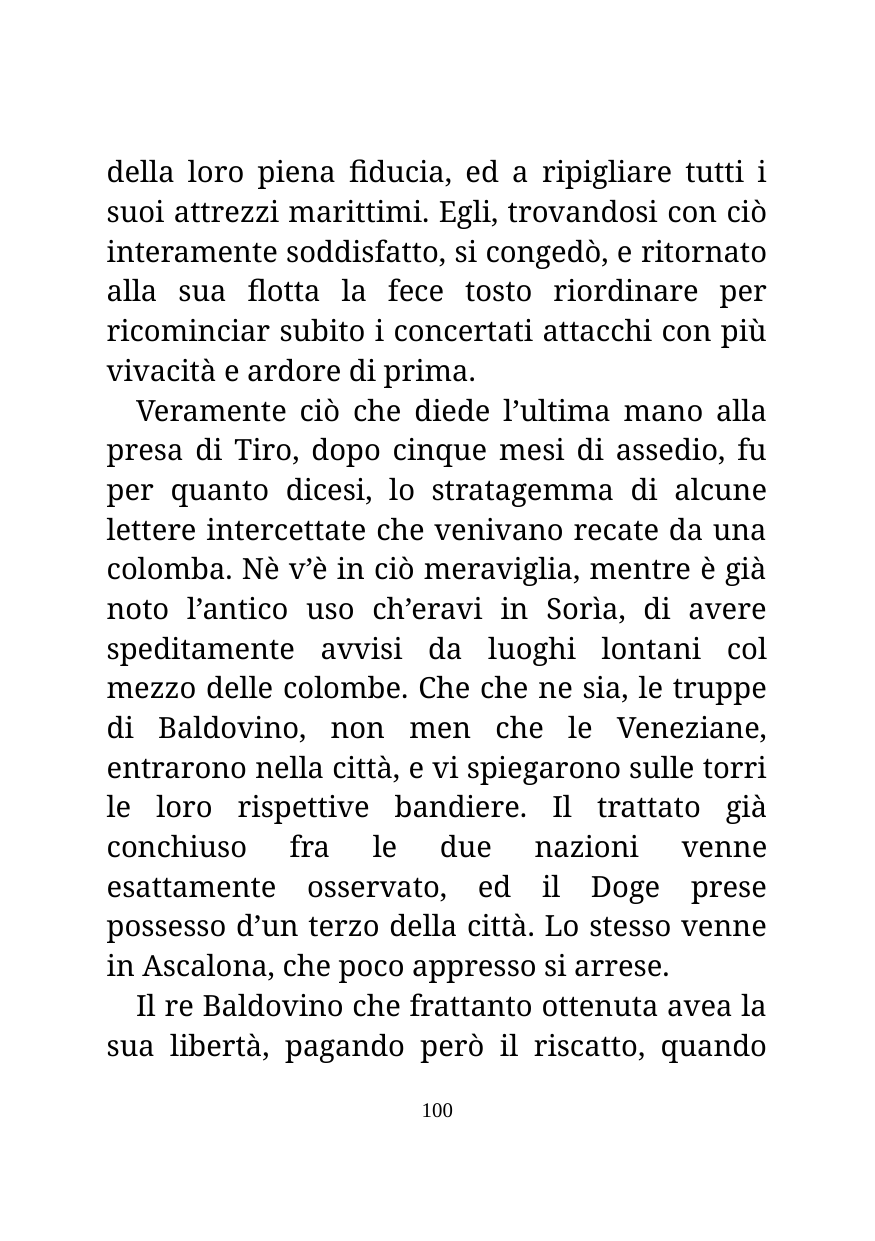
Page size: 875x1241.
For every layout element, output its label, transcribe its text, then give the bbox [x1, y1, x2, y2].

text della loro piena fiducia, ed a ripigliare tutti i suoi attrezzi marittimi. Egli, trovandosi con ciò interamente soddisfatto, si congedò, e ritornato alla sua flotta la fece tosto riordinare per ricominciar subito i concertati attacchi con più vivacità e ardore di prima. [106, 152, 768, 390]
text Il re Baldovino che frattanto ottenuta avea la sua libertà, pagando però il riscatto, quando [106, 985, 768, 1064]
text Veramente ciò che diede l’ultima mano alla presa di Tiro, dopo cinque mesi di assedio, fu per quanto dicesi, lo stratagemma di alcune lettere intercettate che venivano recate da una colomba. Nè v’è in ciò meraviglia, mentre è già noto l’antico uso ch’eravi in Sorìa, di avere speditamente avvisi da luoghi lontani col mezzo delle colombe. Che che ne sia, le truppe di Baldovino, non men che le Veneziane, entrarono nella città, e vi spiegarono sulle torri le loro rispettive bandiere. Il trattato già conchiuso fra le due nazioni venne esattamente osservato, ed il Doge prese possesso d’un terzo della città. Lo stesso venne in Ascalona, che poco appresso si arrese. [106, 390, 768, 985]
